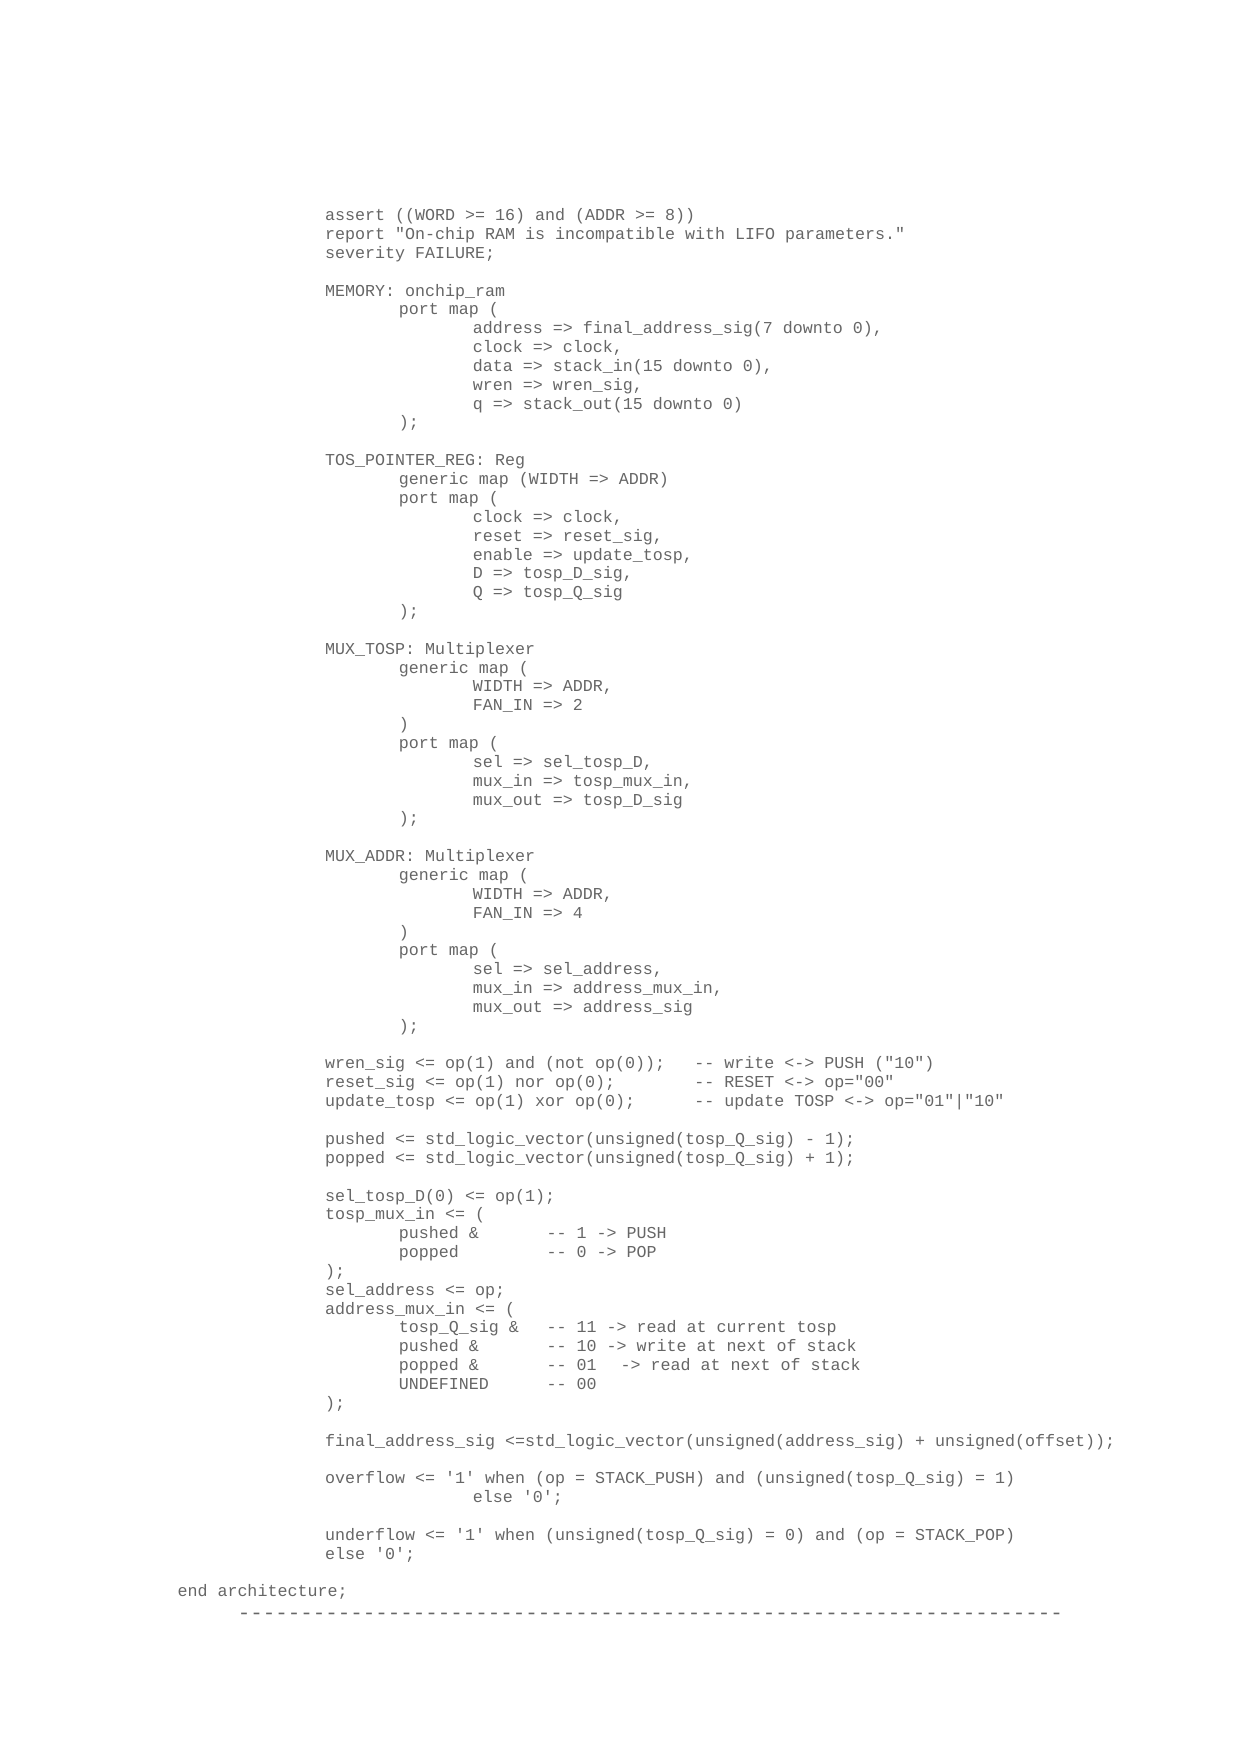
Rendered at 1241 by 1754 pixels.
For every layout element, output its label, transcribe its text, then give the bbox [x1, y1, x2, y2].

text port map ( [177, 942, 1123, 961]
text port map ( [177, 734, 1123, 753]
text D => tosp_D_sig, [177, 565, 1123, 584]
text ------------------------------------------------------------------ [177, 1602, 1123, 1626]
text FAN_IN => 4 [177, 904, 1123, 923]
text reset => reset_sig, [177, 527, 1123, 546]
text final_address_sig <=std_logic_vector(unsigned(address_sig) + unsigned(offset)); [177, 1432, 1123, 1451]
text mux_in => tosp_mux_in, [177, 772, 1123, 791]
text popped & -- 01 -> read at next of stack [177, 1357, 1123, 1376]
text ) [177, 923, 1123, 942]
text ); [177, 414, 1123, 433]
text ); [177, 603, 1123, 621]
text reset_sig <= op(1) nor op(0); -- RESET <-> op="00" [177, 1074, 1123, 1093]
text tosp_mux_in <= ( [177, 1206, 1123, 1225]
text sel_address <= op; [177, 1281, 1123, 1300]
text generic map ( [177, 659, 1123, 678]
text address_mux_in <= ( [177, 1300, 1123, 1319]
text ) [177, 716, 1123, 734]
text else '0'; [177, 1489, 1123, 1508]
text data => stack_in(15 downto 0), [177, 357, 1123, 376]
text sel => sel_address, [177, 961, 1123, 980]
text clock => clock, [177, 508, 1123, 527]
text pushed <= std_logic_vector(unsigned(tosp_Q_sig) - 1); [177, 1131, 1123, 1149]
text pushed & -- 10 -> write at next of stack [177, 1338, 1123, 1357]
text FAN_IN => 2 [177, 697, 1123, 716]
text UNDEFINED -- 00 [177, 1376, 1123, 1394]
text sel => sel_tosp_D, [177, 753, 1123, 772]
text mux_out => address_sig [177, 998, 1123, 1017]
text address => final_address_sig(7 downto 0), [177, 320, 1123, 339]
text ); [177, 1262, 1123, 1281]
text mux_out => tosp_D_sig [177, 791, 1123, 810]
text severity FAILURE; [177, 244, 1123, 263]
text report "On-chip RAM is incompatible with LIFO parameters." [177, 226, 1123, 244]
text overflow <= '1' when (op = STACK_PUSH) and (unsigned(tosp_Q_sig) = 1) [177, 1470, 1123, 1489]
text else '0'; [177, 1545, 1123, 1564]
text enable => update_tosp, [177, 546, 1123, 565]
text mux_in => address_mux_in, [177, 980, 1123, 998]
text update_tosp <= op(1) xor op(0); -- update TOSP <-> op="01"|"10" [177, 1093, 1123, 1112]
text assert ((WORD >= 16) and (ADDR >= 8)) [177, 207, 1123, 226]
text pushed & -- 1 -> PUSH [177, 1225, 1123, 1244]
text ); [177, 810, 1123, 829]
text ); [177, 1394, 1123, 1413]
text wren => wren_sig, [177, 376, 1123, 395]
text WIDTH => ADDR, [177, 885, 1123, 904]
text tosp_Q_sig & -- 11 -> read at current tosp [177, 1319, 1123, 1338]
text MUX_TOSP: Multiplexer [177, 640, 1123, 659]
text wren_sig <= op(1) and (not op(0)); -- write <-> PUSH ("10") [177, 1055, 1123, 1074]
text port map ( [177, 301, 1123, 320]
text generic map ( [177, 867, 1123, 885]
text underflow <= '1' when (unsigned(tosp_Q_sig) = 0) and (op = STACK_POP) [177, 1526, 1123, 1545]
text q => stack_out(15 downto 0) [177, 395, 1123, 414]
text MEMORY: onchip_ram [177, 282, 1123, 301]
text TOS_POINTER_REG: Reg [177, 452, 1123, 471]
text end architecture; [177, 1583, 1123, 1602]
text WIDTH => ADDR, [177, 678, 1123, 697]
text MUX_ADDR: Multiplexer [177, 848, 1123, 867]
text popped -- 0 -> POP [177, 1244, 1123, 1262]
text sel_tosp_D(0) <= op(1); [177, 1187, 1123, 1206]
text generic map (WIDTH => ADDR) [177, 471, 1123, 489]
text clock => clock, [177, 339, 1123, 357]
text popped <= std_logic_vector(unsigned(tosp_Q_sig) + 1); [177, 1149, 1123, 1168]
text ); [177, 1017, 1123, 1036]
text port map ( [177, 489, 1123, 508]
text Q => tosp_Q_sig [177, 584, 1123, 603]
